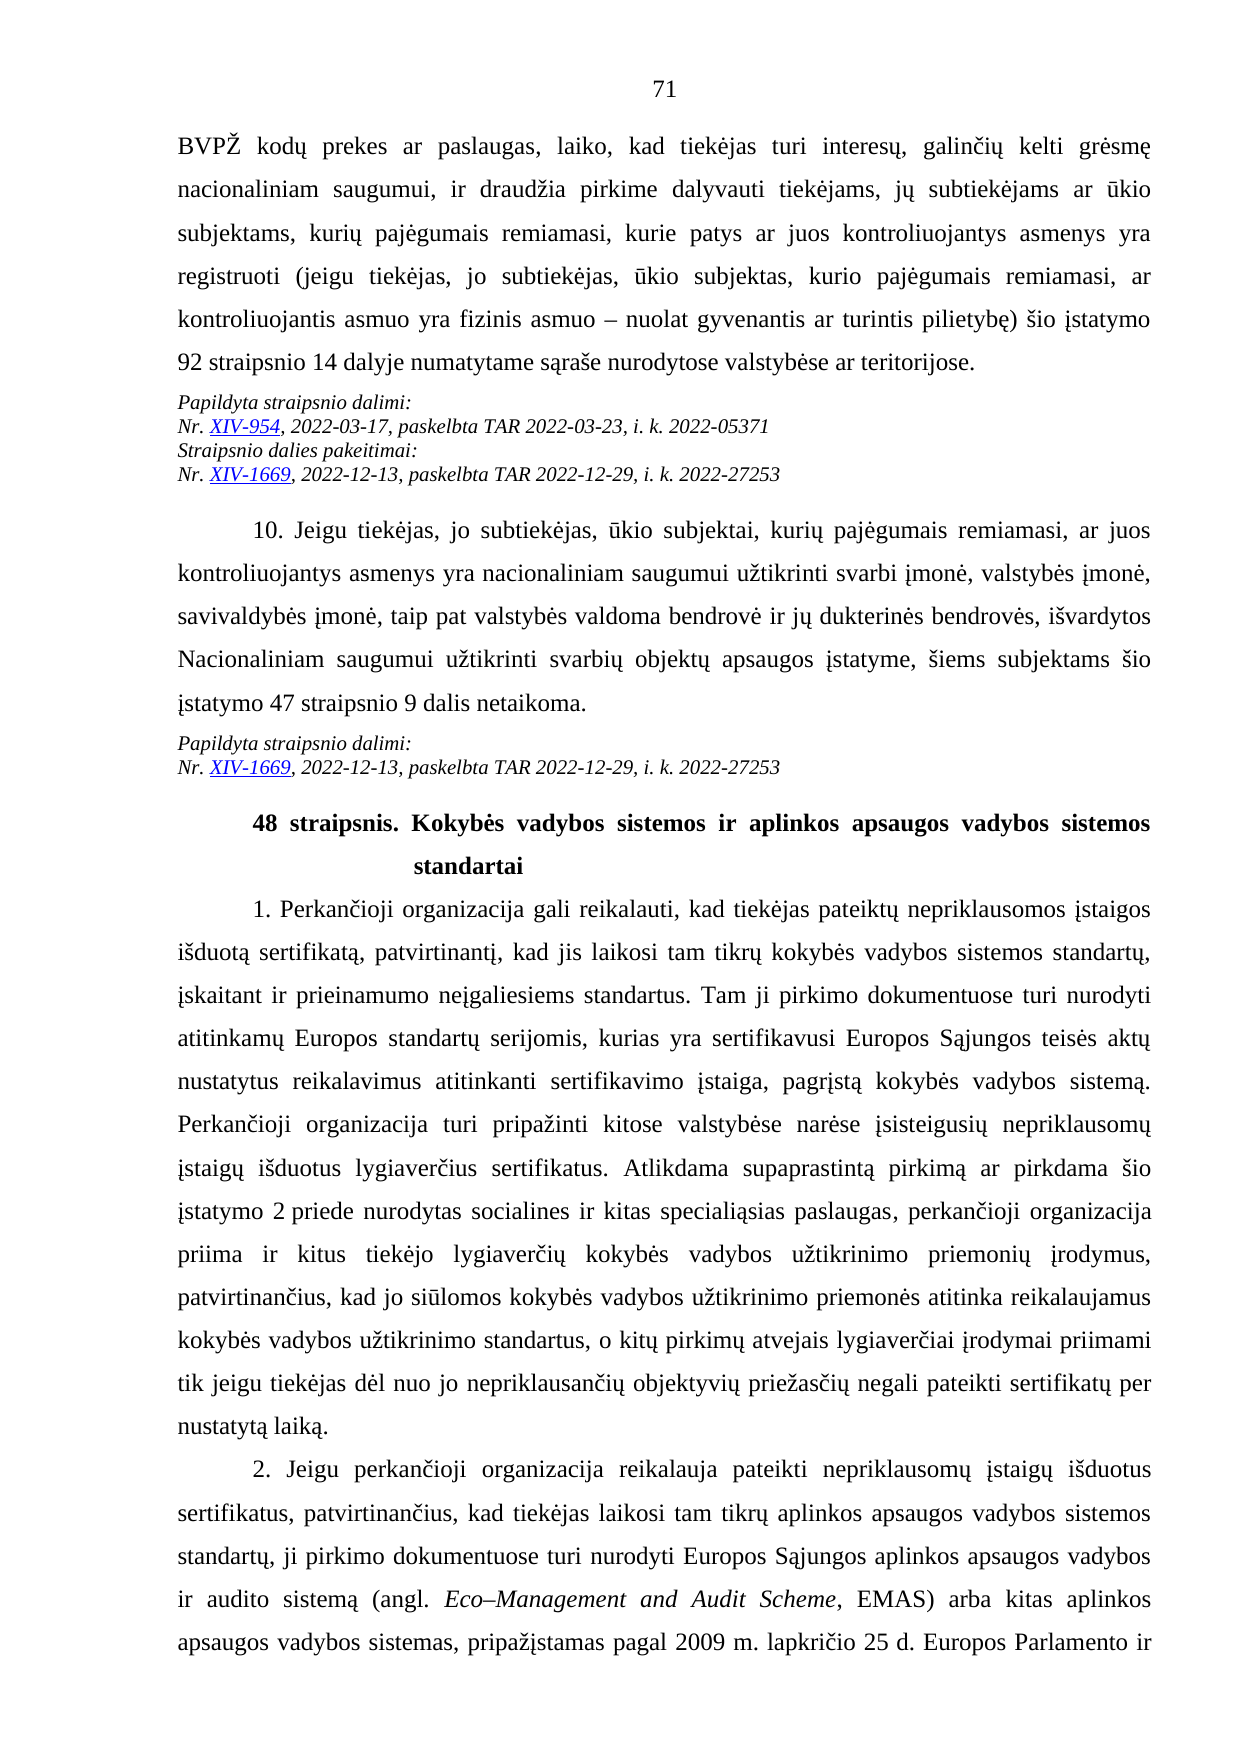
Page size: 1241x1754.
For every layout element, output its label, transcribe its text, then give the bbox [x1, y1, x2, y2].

text 1. Perkančioji organizacija gali reikalauti, kad tiekėjas pateiktų nepriklausomos įstaigos išduotą sertifikatą, patvirtinantį, kad jis laikosi tam tikrų kokybės vadybos sistemos standartų, įskaitant ir prieinamumo neįgaliesiems standartus. Tam ji pirkimo dokumentuose turi nurodyti atitinkamų Europos standartų serijomis, kurias yra sertifikavusi Europos Sąjungos teisės aktų nustatytus reikalavimus atitinkanti sertifikavimo įstaiga, pagrįstą kokybės vadybos sistemą. Perkančioji organizacija turi pripažinti kitose valstybėse narėse įsisteigusių nepriklausomų įstaigų išduotus lygiaverčius sertifikatus. Atlikdama supaprastintą pirkimą ar pirkdama šio įstatymo 2 priede nurodytas socialines ir kitas specialiąsias paslaugas, perkančioji organizacija priima ir kitus tiekėjo lygiaverčių kokybės vadybos užtikrinimo priemonių įrodymus, patvirtinančius, kad jo siūlomos kokybės vadybos užtikrinimo priemonės atitinka reikalaujamus kokybės vadybos užtikrinimo standartus, o kitų pirkimų atvejais lygiaverčiai įrodymai priimami tik jeigu tiekėjas dėl nuo jo nepriklausančių objektyvių priežasčių negali pateikti sertifikatų per nustatytą laiką. [177, 894, 1152, 1440]
text Nr. XIV-1669, 2022-12-13, paskelbta TAR 2022-12-29, i. k. 2022-27253 [177, 755, 1152, 779]
text BVPŽ kodų prekes ar paslaugas, laiko, kad tiekėjas turi interesų, galinčių kelti grėsmę nacionaliniam saugumui, ir draudžia pirkime dalyvauti tiekėjams, jų subtiekėjams ar ūkio subjektams, kurių pajėgumais remiamasi, kurie patys ar juos kontroliuojantys asmenys yra registruoti (jeigu tiekėjas, jo subtiekėjas, ūkio subjektas, kurio pajėgumais remiamasi, ar kontroliuojantis asmuo yra fizinis asmuo – nuolat gyvenantis ar turintis pilietybę) šio įstatymo 92 straipsnio 14 dalyje numatytame sąraše nurodytose valstybėse ar teritorijose. [177, 131, 1152, 376]
text Papildyta straipsnio dalimi: [177, 731, 1152, 755]
text Nr. XIV-1669, 2022-12-13, paskelbta TAR 2022-12-29, i. k. 2022-27253 [177, 462, 1152, 486]
text Straipsnio dalies pakeitimai: [177, 438, 1152, 462]
text 2. Jeigu perkančioji organizacija reikalauja pateikti nepriklausomų įstaigų išduotus sertifikatus, patvirtinančius, kad tiekėjas laikosi tam tikrų aplinkos apsaugos vadybos sistemos standartų, ji pirkimo dokumentuose turi nurodyti Europos Sąjungos aplinkos apsaugos vadybos ir audito sistemą (angl. Eco–Management and Audit Scheme, EMAS) arba kitas aplinkos apsaugos vadybos sistemas, pripažįstamas pagal 2009 m. lapkričio 25 d. Europos Parlamento ir [177, 1454, 1152, 1656]
text Papildyta straipsnio dalimi: [177, 390, 1152, 414]
text 10. Jeigu tiekėjas, jo subtiekėjas, ūkio subjektai, kurių pajėgumais remiamasi, ar juos kontroliuojantys asmenys yra nacionaliniam saugumui užtikrinti svarbi įmonė, valstybės įmonė, savivaldybės įmonė, taip pat valstybės valdoma bendrovė ir jų dukterinės bendrovės, išvardytos Nacionaliniam saugumui užtikrinti svarbių objektų apsaugos įstatyme, šiems subjektams šio įstatymo 47 straipsnio 9 dalis netaikoma. [177, 515, 1152, 716]
text 48 straipsnis. Kokybės vadybos sistemos ir aplinkos apsaugos vadybos sistemos standartai [252, 808, 1152, 879]
text Nr. XIV-954, 2022-03-17, paskelbta TAR 2022-03-23, i. k. 2022-05371 [177, 414, 1152, 438]
